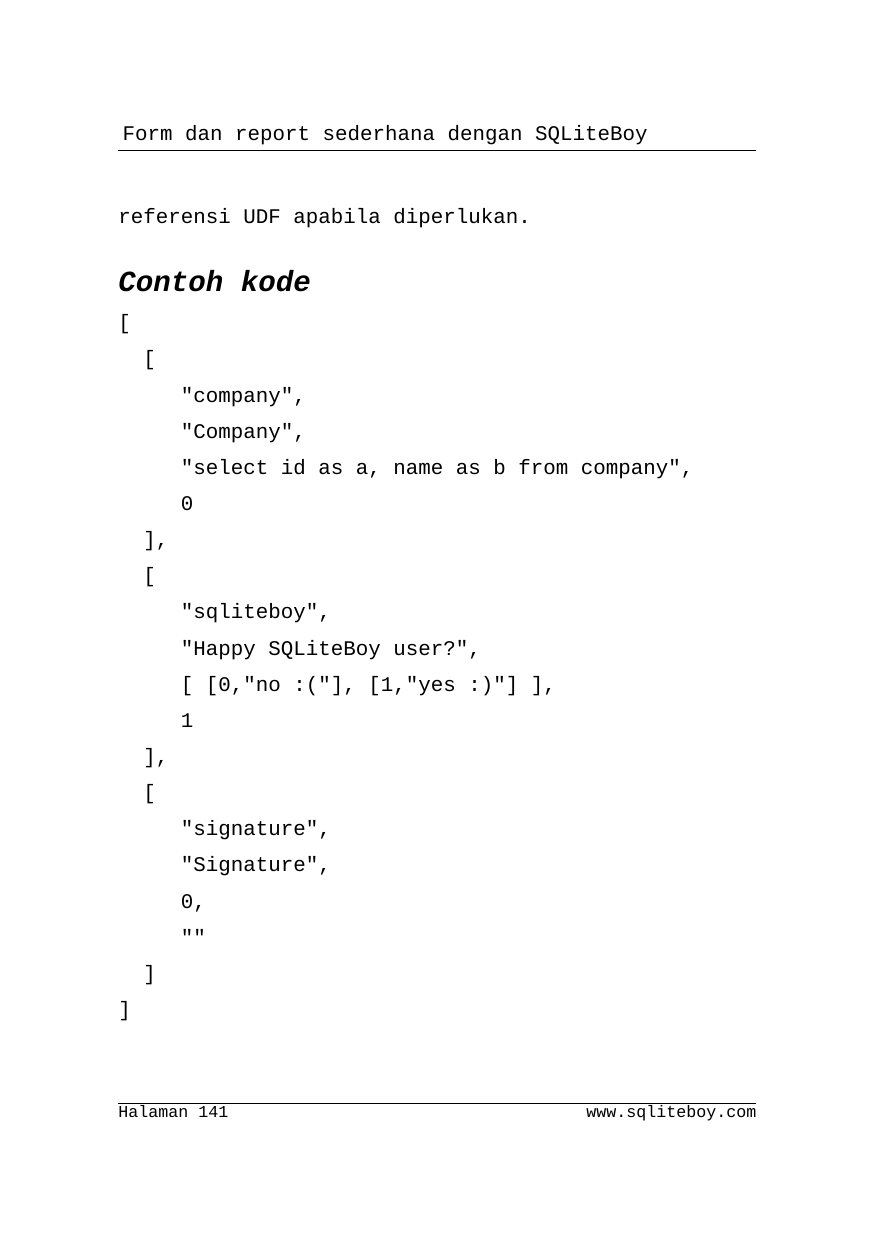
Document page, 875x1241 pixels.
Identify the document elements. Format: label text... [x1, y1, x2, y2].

text [ [0,"no :("], [1,"yes :)"] ], [118, 674, 756, 697]
text "Signature", [118, 854, 756, 878]
text [ [118, 312, 756, 336]
text "Happy SQLiteBoy user?", [118, 638, 756, 661]
text "" [118, 927, 756, 950]
text "sqliteboy", [118, 601, 756, 625]
text ], [118, 746, 756, 770]
text 0, [118, 891, 756, 914]
text ], [118, 529, 756, 553]
text 1 [118, 710, 756, 733]
text referensi UDF apabila diperlukan. [118, 206, 756, 229]
text "Company", [118, 421, 756, 444]
text [ [118, 565, 756, 589]
text "signature", [118, 818, 756, 842]
text ] [118, 999, 756, 1023]
text [ [118, 782, 756, 806]
text "company", [118, 384, 756, 408]
text "select id as a, name as b from company", [118, 457, 756, 481]
text ] [118, 963, 756, 987]
text 0 [118, 493, 756, 517]
text [ [118, 348, 756, 372]
subtitle Contoh kode [118, 267, 756, 300]
